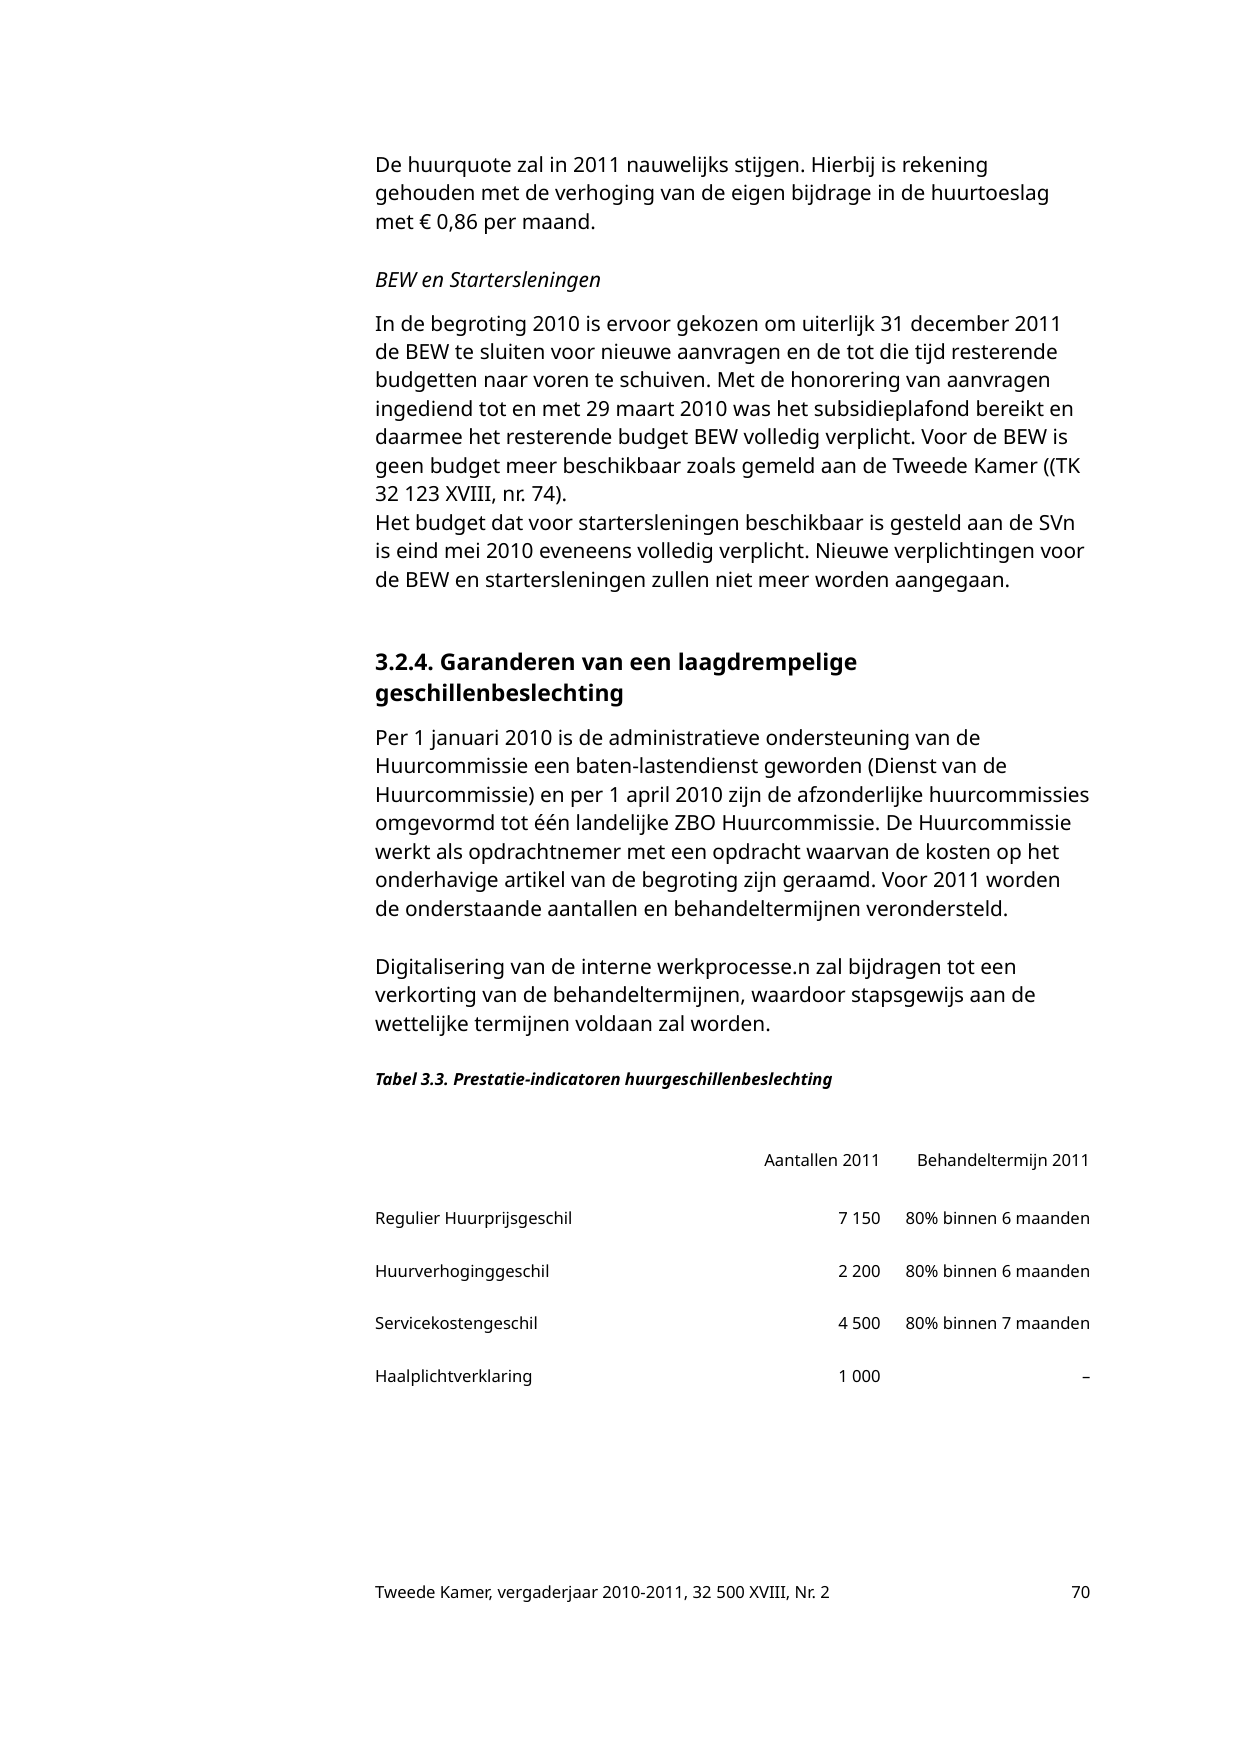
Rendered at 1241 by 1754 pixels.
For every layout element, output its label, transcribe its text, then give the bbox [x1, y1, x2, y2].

table_cell Regulier Huurprijsgeschil [375, 1207, 671, 1259]
table_header Aantallen 2011 [671, 1148, 881, 1207]
table_header [375, 1148, 671, 1207]
text In de begroting 2010 is ervoor gekozen om uiterlijk 31 december 2011 de BEW te sluiten voor nieuwe aanvragen en de tot die tijd resterende budgetten naar voren te schuiven. Met de honorering van aanvragen ingediend tot en met 29 maart 2010 was het subsidieplafond bereikt en daarmee het resterende budget BEW volledig verplicht. Voor de BEW is geen budget meer beschikbaar zoals gemeld aan de Tweede Kamer ((TK 32 123 XVIII, nr. 74). [375, 309, 1090, 508]
text Het budget dat voor startersleningen beschikbaar is gesteld aan de SVn is eind mei 2010 eveneens volledig verplicht. Nieuwe verplichtingen voor de BEW en startersleningen zullen niet meer worden aangegaan. [375, 508, 1090, 593]
text BEW en Startersleningen [375, 265, 1090, 294]
text Digitalisering van de interne werkprocesse.n zal bijdragen tot een verkorting van de behandeltermijnen, waardoor stapsgewijs aan de wettelijke termijnen voldaan zal worden. [375, 952, 1090, 1037]
table_cell 80% binnen 6 maanden [881, 1207, 1090, 1259]
table_cell Haalplichtverklaring [375, 1365, 671, 1417]
table_cell 1 000 [671, 1365, 881, 1417]
text Per 1 januari 2010 is de administratieve ondersteuning van de Huurcommissie een baten-lastendienst geworden (Dienst van de Huurcommissie) en per 1 april 2010 zijn de afzonderlijke huurcommissies omgevormd tot één landelijke ZBO Huurcommissie. De Huurcommissie werkt als opdrachtnemer met een opdracht waarvan de kosten op het onderhavige artikel van de begroting zijn geraamd. Voor 2011 worden de onderstaande aantallen en behandeltermijnen verondersteld. [375, 723, 1090, 922]
table_cell Huurverhoginggeschil [375, 1259, 671, 1312]
table_cell 4 500 [671, 1312, 881, 1365]
text De huurquote zal in 2011 nauwelijks stijgen. Hierbij is rekening gehouden met de verhoging van de eigen bijdrage in de huurtoeslag met € 0,86 per maand. [375, 150, 1090, 235]
table_cell 80% binnen 6 maanden [881, 1259, 1090, 1312]
table_cell 2 200 [671, 1259, 881, 1312]
table_cell Servicekostengeschil [375, 1312, 671, 1365]
table_cell 7 150 [671, 1207, 881, 1259]
table_header Behandeltermijn 2011 [881, 1148, 1090, 1207]
table_cell – [881, 1365, 1090, 1417]
text Tabel 3.3. Prestatie-indicatoren huurgeschillenbeslechting [375, 1067, 1090, 1090]
table_cell 80% binnen 7 maanden [881, 1312, 1090, 1365]
subtitle 3.2.4. Garanderen van een laagdrempelige geschillenbeslechting [375, 646, 1090, 708]
